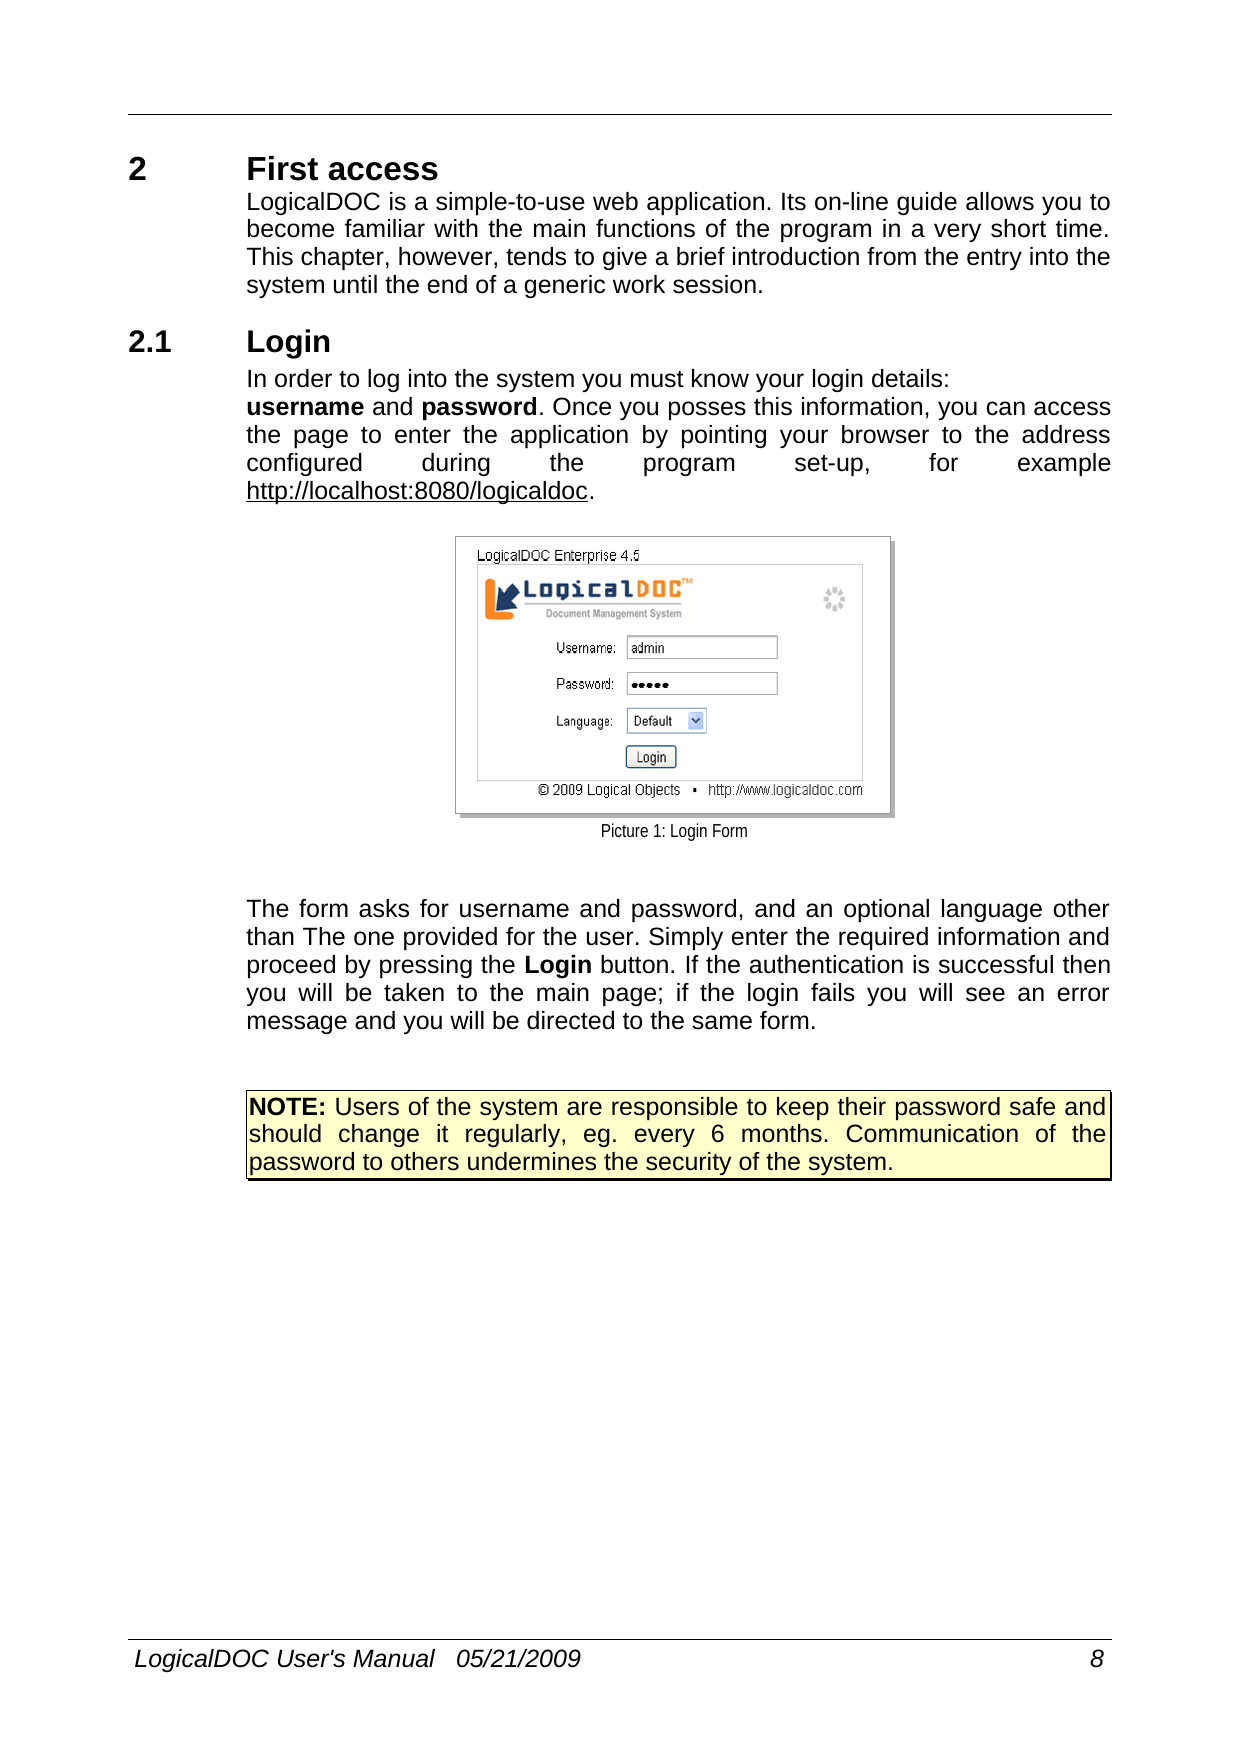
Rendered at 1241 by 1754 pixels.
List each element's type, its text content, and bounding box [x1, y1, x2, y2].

text NOTE: Users of the system are responsible to keep their password safe and should change it regularly, eg. every 6 months. Communication of the password to others undermines the security of the system. [247, 1091, 1110, 1178]
subtitle First access [128, 150, 1112, 187]
text In order to log into the system you must know your login details: [246, 365, 1112, 393]
text Picture 1: Login Form [455, 814, 893, 841]
text username and password. Once you posses this information, you can access the page to enter the application by pointing your browser to the address configured during the program set-up, for example http://localhost:8080/logicaldoc. [246, 393, 1112, 505]
subtitle Login [128, 324, 1112, 359]
text LogicalDOC is a simple-to-use web application. Its on-line guide allows you to become familiar with the main functions of the program in a very short time. This chapter, however, tends to give a brief introduction from the entry into the system until the end of a generic work session. [246, 187, 1112, 299]
text The form asks for username and password, and an optional language other than The one provided for the user. Simply enter the required information and proceed by pressing the Login button. If the authentication is successful then you will be taken to the main page; if the login fails you will see an error message and you will be directed to the same form. [246, 895, 1112, 1034]
